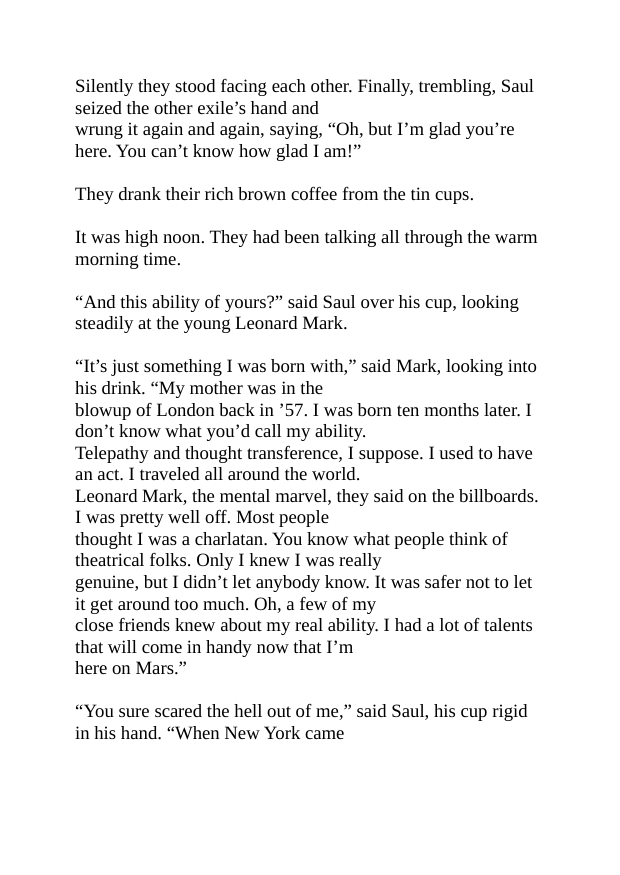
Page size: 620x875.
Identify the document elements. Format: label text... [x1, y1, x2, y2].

text Silently they stood facing each other. Finally, trembling, Saul seized the other exile’s hand and wrung it again and again, saying, “Oh, but I’m glad you’re here. You can’t know how glad I am!” They drank their rich brown coffee from the tin cups. It was high noon. They had been talking all through the warm morning time. “And this ability of yours?” said Saul over his cup, looking steadily at the young Leonard Mark. “It’s just something I was born with,” said Mark, looking into his drink. “My mother was in the blowup of London back in ’57. I was born ten months later. I don’t know what you’d call my ability. Telepathy and thought transference, I suppose. I used to have an act. I traveled all around the world. Leonard Mark, the mental marvel, they said on the billboards. I was pretty well off. Most people thought I was a charlatan. You know what people think of theatrical folks. Only I knew I was really genuine, but I didn’t let anybody know. It was safer not to let it get around too much. Oh, a few of my close friends knew about my real ability. I had a lot of talents that will come in handy now that I’m here on Mars.” “You sure scared the hell out of me,” said Saul, his cup rigid in his hand. “When New York came [75, 75, 544, 743]
